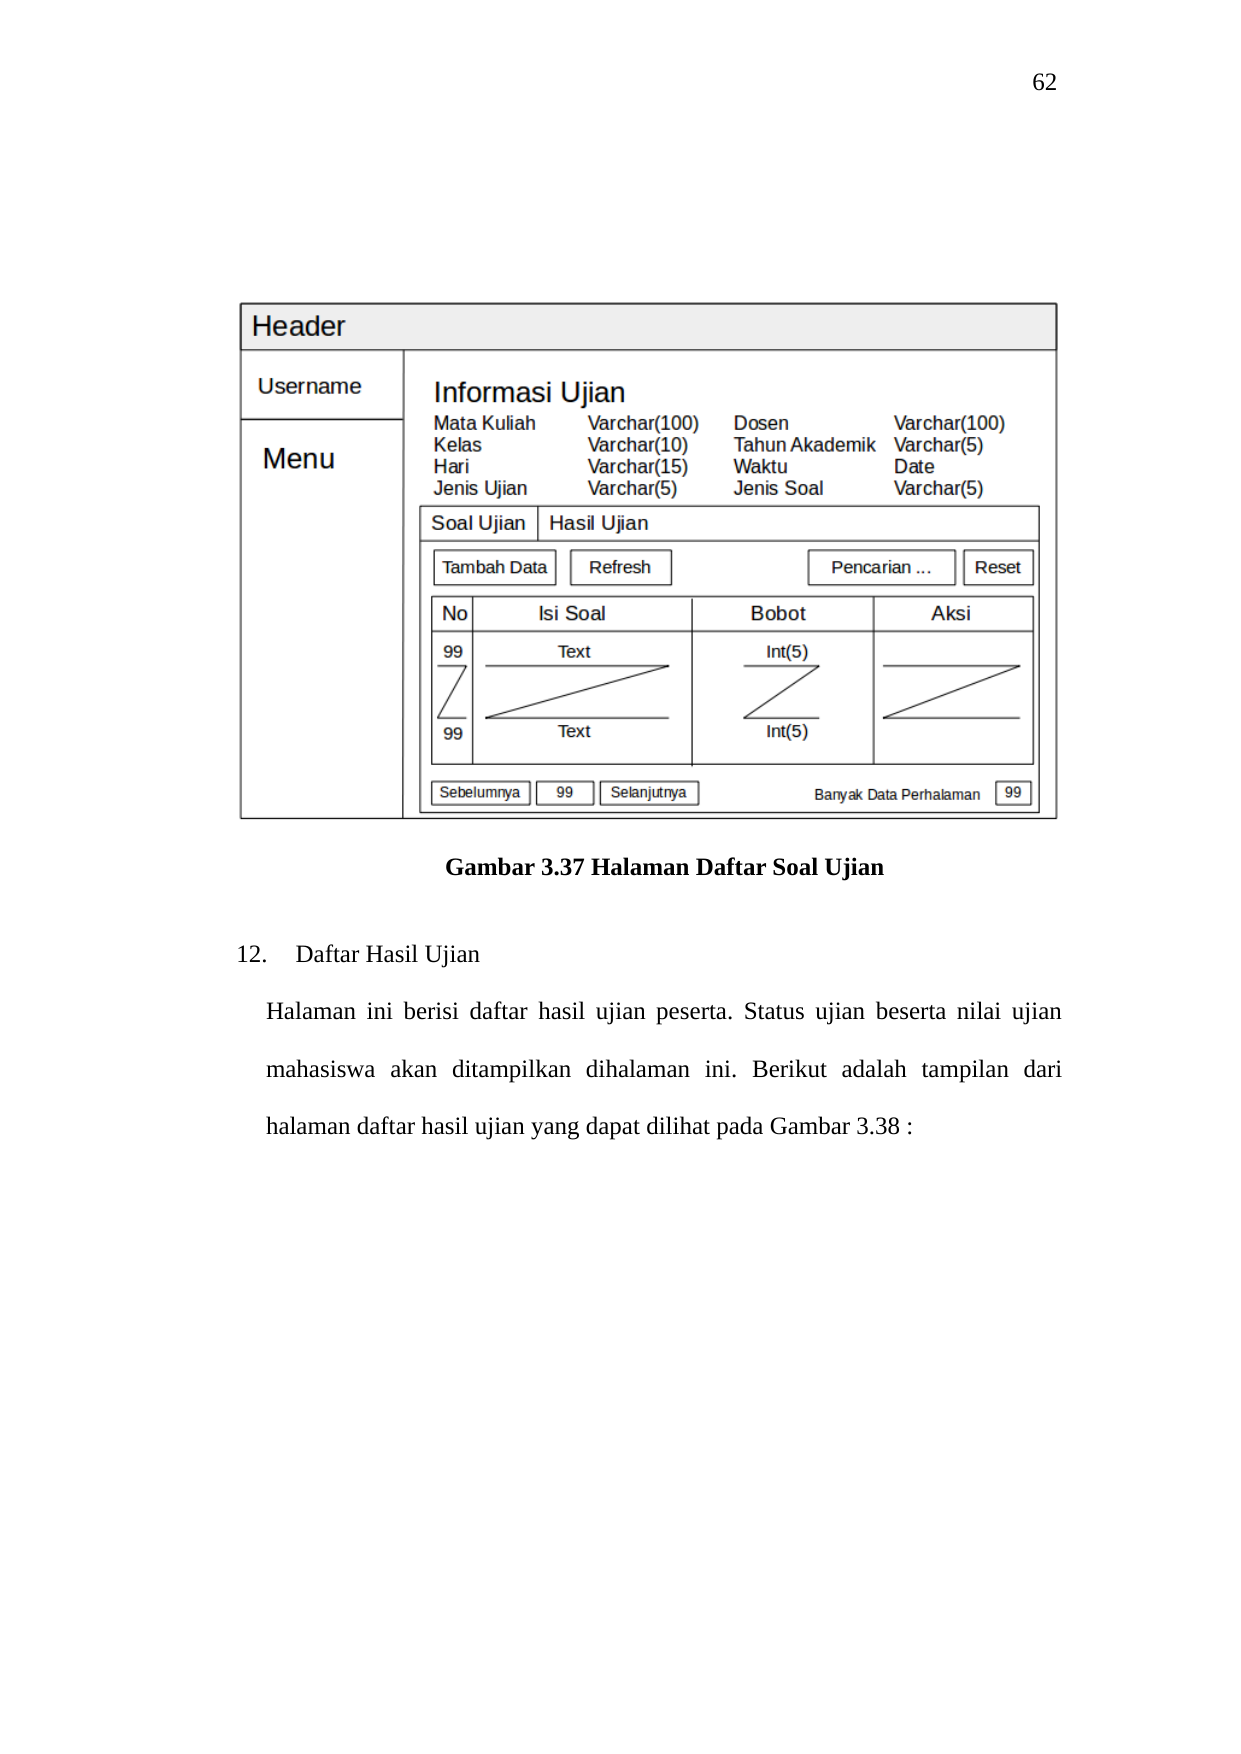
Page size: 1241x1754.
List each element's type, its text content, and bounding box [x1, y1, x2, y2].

list Daftar Hasil Ujian [236, 939, 1063, 967]
list Gambar 3.37 Halaman Daftar Soal Ujian [236, 824, 1063, 881]
picture [236, 295, 1064, 824]
list Halaman ini berisi daftar hasil ujian peserta. Status ujian beserta nilai ujian mahasiswa akan ditampilkan dihalaman ini. Berikut adalah tampilan dari halaman daftar hasil ujian yang dapat dilihat pada Gambar 3.38 : [236, 996, 1063, 1140]
